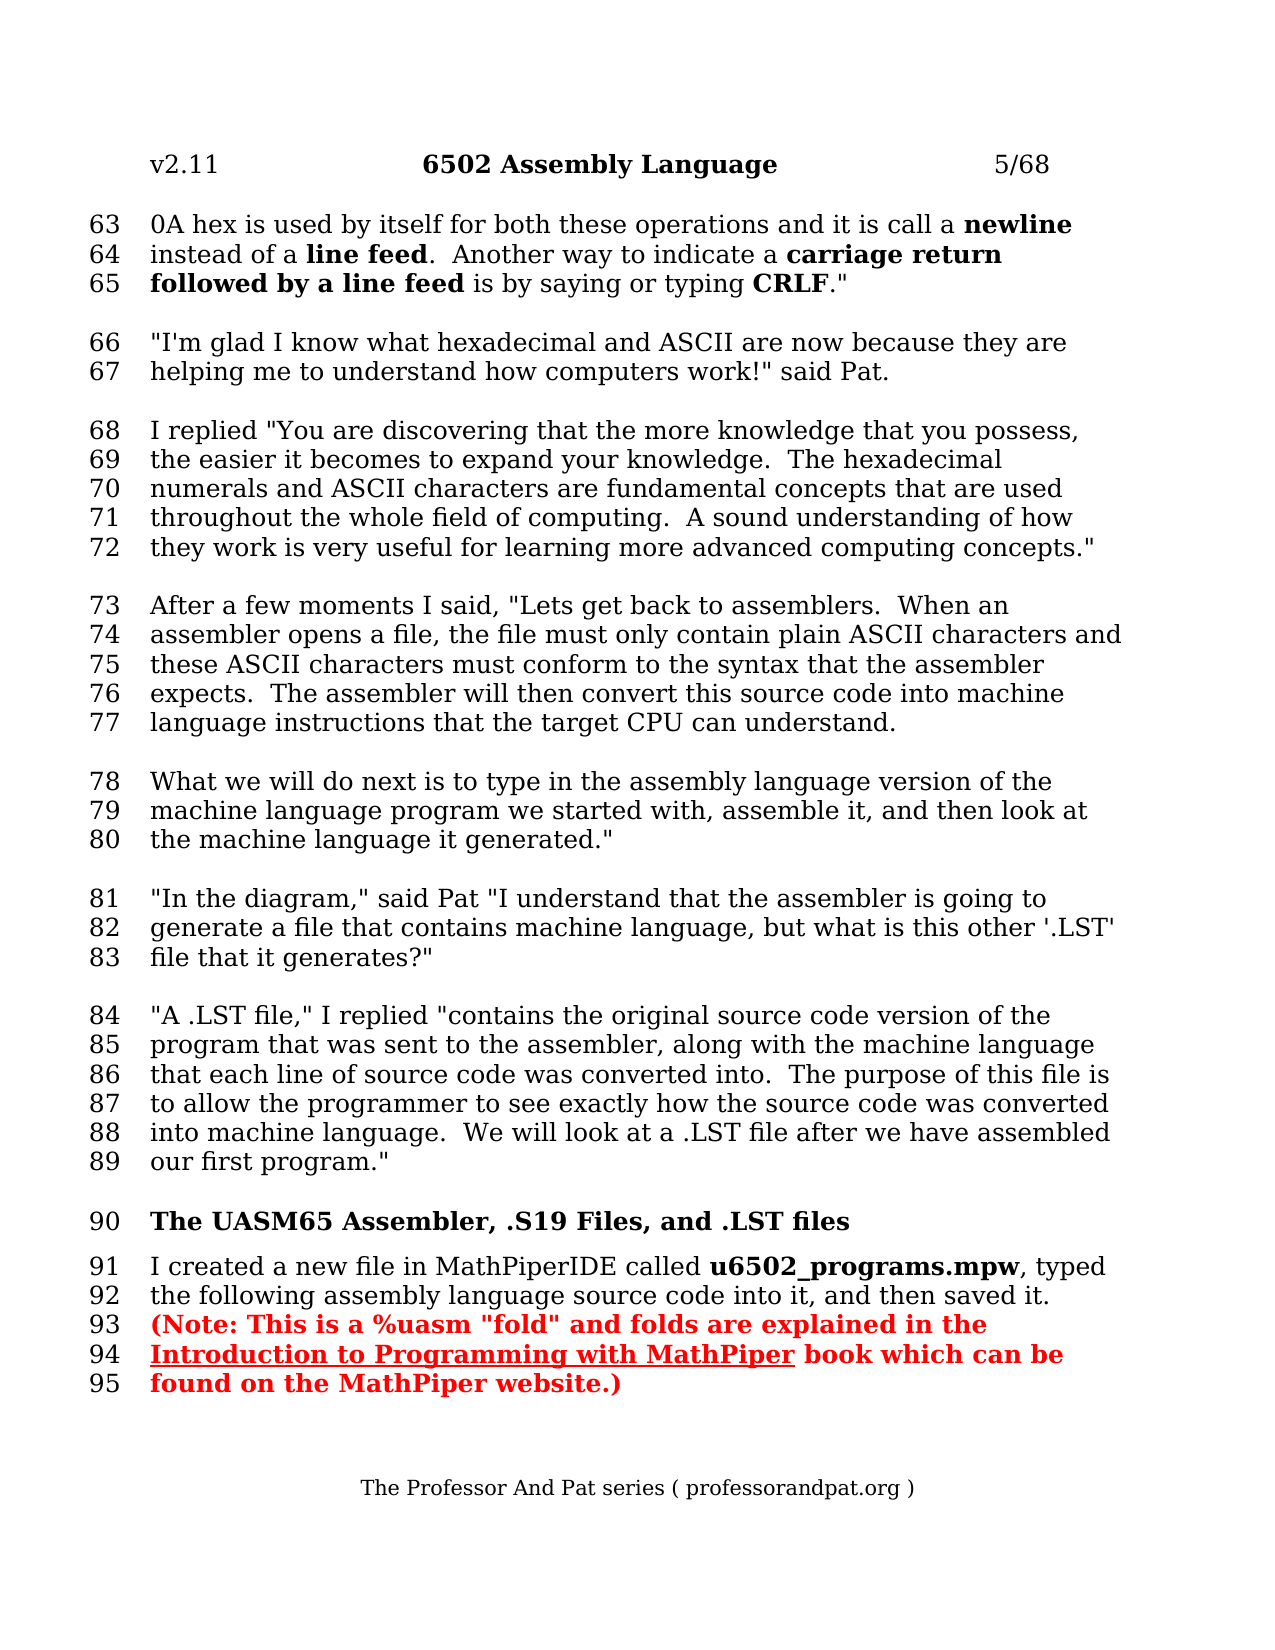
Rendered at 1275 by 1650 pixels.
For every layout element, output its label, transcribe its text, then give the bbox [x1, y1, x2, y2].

text I replied "You are discovering that the more knowledge that you possess, the easier it becomes to expand your knowledge. The hexadecimal numerals and ASCII characters are fundamental concepts that are used throughout the whole field of computing. A sound understanding of how they work is very useful for learning more advanced computing concepts." [150, 416, 1125, 562]
text What we will do next is to type in the assembly language version of the machine language program we started with, assemble it, and then look at the machine language it generated." [150, 767, 1125, 855]
subtitle The UASM65 Assembler, .S19 Files, and .LST files [150, 1207, 1125, 1236]
text "I'm glad I know what hexadecimal and ASCII are now because they are helping me to understand how computers work!" said Pat. [150, 328, 1125, 387]
text I created a new file in MathPiperIDE called u6502_programs.mpw, typed the following assembly language source code into it, and then saved it. (Note: This is a %uasm "fold" and folds are explained in the Introduction to Programming with MathPiper book which can be found on the MathPiper website.) [150, 1251, 1125, 1399]
text After a few moments I said, "Lets get back to assemblers. When an assembler opens a file, the file must only contain plain ASCII characters and these ASCII characters must conform to the syntax that the assembler expects. The assembler will then convert this source code into machine language instructions that the target CPU can understand. [150, 591, 1125, 738]
text 0A hex is used by itself for both these operations and it is call a newline instead of a line feed. Another way to indicate a carriage return followed by a line feed is by saying or typing CRLF." [150, 210, 1125, 299]
text "A .LST file," I replied "contains the original source code version of the program that was sent to the assembler, along with the machine language that each line of source code was converted into. The purpose of this file is to allow the programmer to see exactly how the source code was converted into machine language. We will look at a .LST file after we have assembled our first program." [150, 1001, 1125, 1177]
text "In the diagram," said Pat "I understand that the assembler is going to generate a file that contains machine language, but what is this other '.LST' file that it generates?" [150, 884, 1125, 972]
